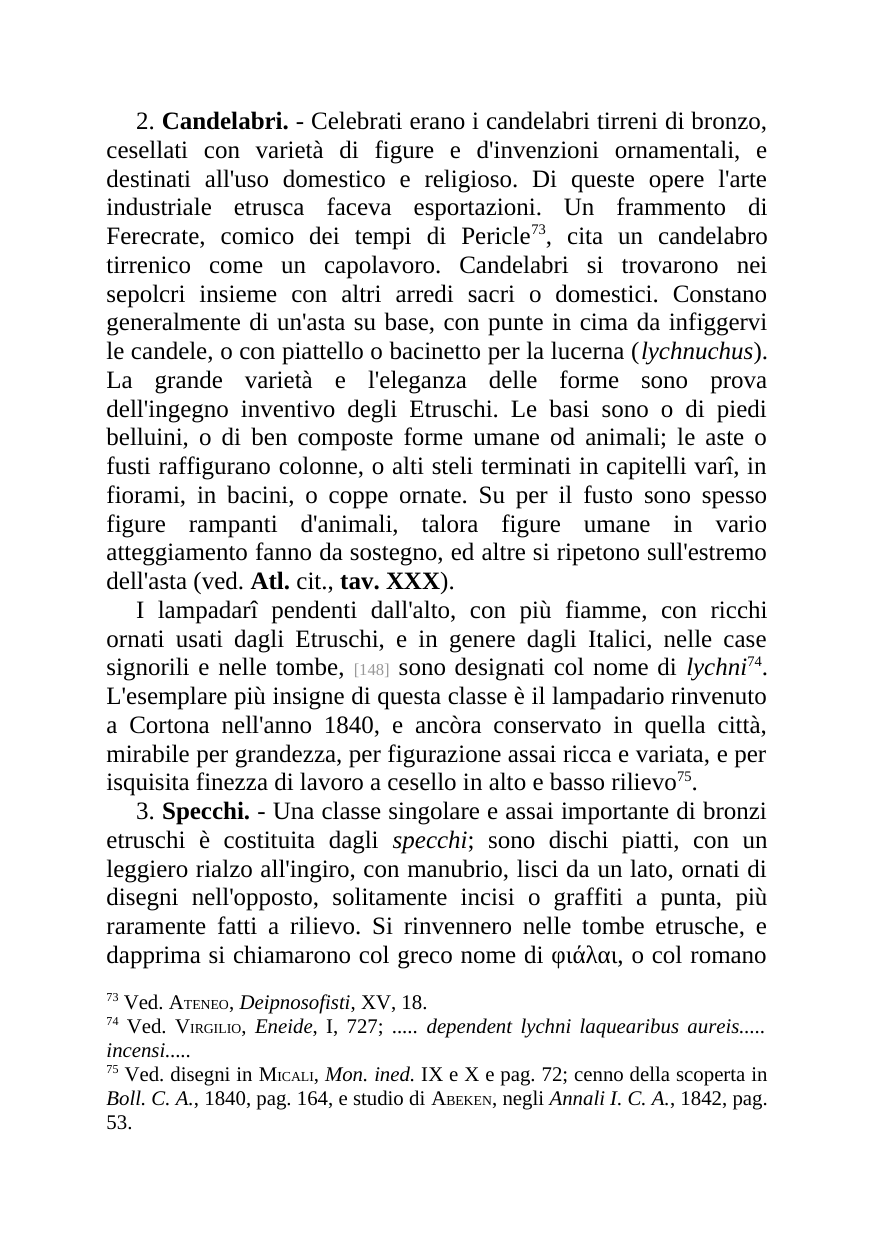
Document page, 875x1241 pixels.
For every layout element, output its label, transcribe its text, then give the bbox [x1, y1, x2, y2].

text 3. Specchi. - Una classe singolare e assai importante di bronzi etruschi è costituita dagli specchi; sono dischi piatti, con un leggiero rialzo all'ingiro, con manubrio, lisci da un lato, ornati di disegni nell'opposto, solitamente incisi o graffiti a punta, più raramente fatti a rilievo. Si rinvennero nelle tombe etrusche, e dapprima si chiamarono col greco nome di φιάλαι, o col romano [106, 796, 768, 969]
text 2. Candelabri. - Celebrati erano i candelabri tirreni di bronzo, cesellati con varietà di figure e d'invenzioni ornamentali, e destinati all'uso domestico e religioso. Di queste opere l'arte industriale etrusca faceva esportazioni. Un frammento di Ferecrate, comico dei tempi di Pericle, cita un candelabro tirrenico come un capolavoro. Candelabri si trovarono nei sepolcri insieme con altri arredi sacri o domestici. Constano generalmente di un'asta su base, con punte in cima da infiggervi le candele, o con piattello o bacinetto per la lucerna (lychnuchus). La grande varietà e l'eleganza delle forme sono prova dell'ingegno inventivo degli Etruschi. Le basi sono o di piedi belluini, o di ben composte forme umane od animali; le aste o fusti raffigurano colonne, o alti steli terminati in capitelli varî, in fiorami, in bacini, o coppe ornate. Su per il fusto sono spesso figure rampanti d'animali, talora figure umane in vario atteggiamento fanno da sostegno, ed altre si ripetono sull'estremo dell'asta (ved. Atl. cit., tav. XXX). [106, 106, 768, 595]
text I lampadarî pendenti dall'alto, con più fiamme, con ricchi ornati usati dagli Etruschi, e in genere dagli Italici, nelle case signorili e nelle tombe, [148] sono designati col nome di lychni. L'esemplare più insigne di questa classe è il lampadario rinvenuto a Cortona nell'anno 1840, e ancòra conservato in quella città, mirabile per grandezza, per figurazione assai ricca e variata, e per isquisita finezza di lavoro a cesello in alto e basso rilievo. [106, 595, 768, 796]
text Ved. Virgilio, Eneide, I, 727; ..... dependent lychni laquearibus aureis..... incensi..... [106, 1014, 768, 1062]
text Ved. disegni in Micali, Mon. ined. IX e X e pag. 72; cenno della scoperta in Boll. C. A., 1840, pag. 164, e studio di Abeken, negli Annali I. C. A., 1842, pag. 53. [106, 1062, 768, 1134]
text Ved. Ateneo, Deipnosofisti, XV, 18. [106, 989, 768, 1014]
